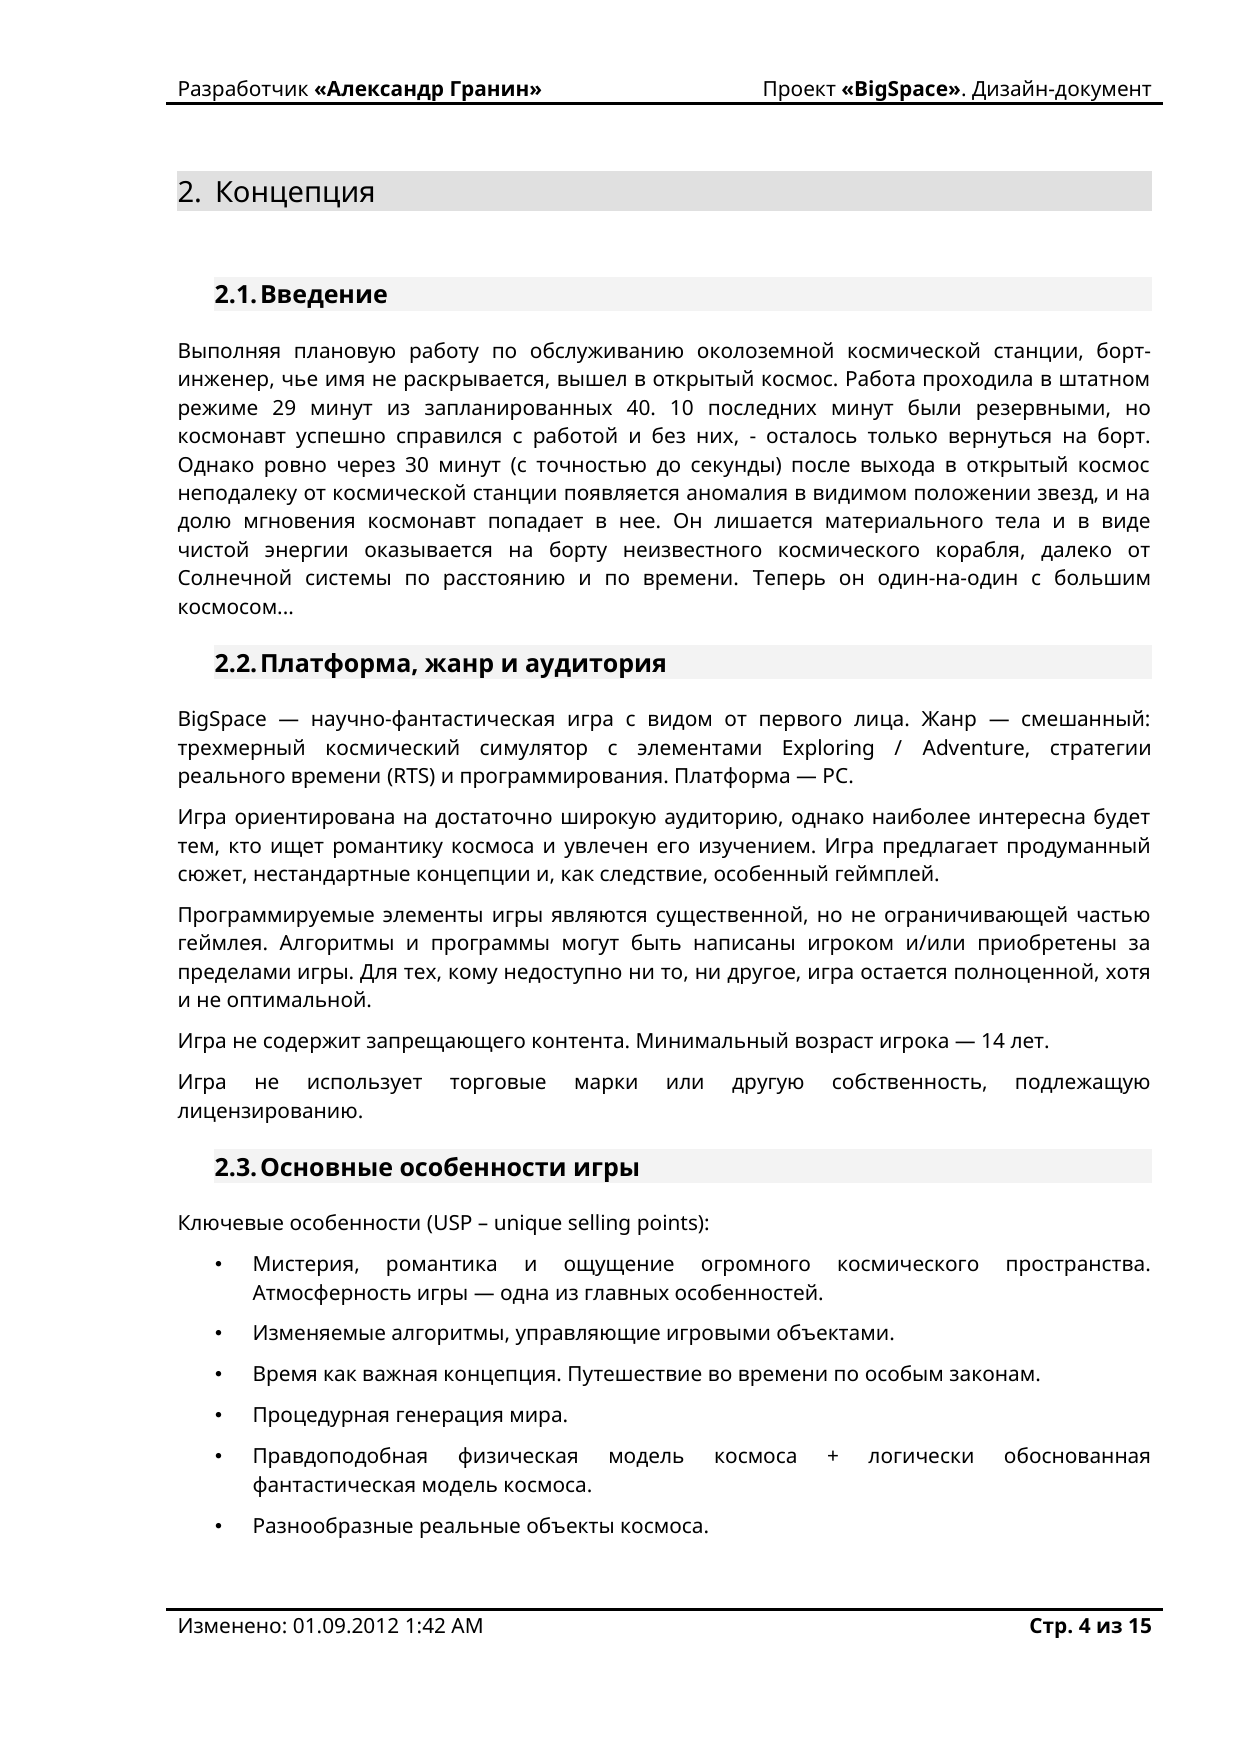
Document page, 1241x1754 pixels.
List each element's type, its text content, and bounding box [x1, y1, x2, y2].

subtitle Концепция [177, 171, 1152, 211]
text Ключевые особенности (USP – unique selling points): [177, 1208, 1152, 1237]
list Изменяемые алгоритмы, управляющие игровыми объектами. [215, 1318, 1152, 1347]
list Правдоподобная физическая модель космоса + логически обоснованная фантастическая модель космоса. [215, 1441, 1152, 1498]
text Игра не использует торговые марки или другую собственность, подлежащую лицензированию. [177, 1067, 1152, 1124]
text Игра ориентирована на достаточно широкую аудиторию, однако наиболее интересна будет тем, кто ищет романтику космоса и увлечен его изучением. Игра предлагает продуманный сюжет, нестандартные концепции и, как следствие, особенный геймплей. [177, 802, 1152, 888]
subtitle Основные особенности игры [214, 1149, 1152, 1183]
text Игра не содержит запрещающего контента. Минимальный возраст игрока — 14 лет. [177, 1026, 1152, 1055]
list Мистерия, романтика и ощущение огромного космического пространства. Атмосферность игры — одна из главных особенностей. [215, 1249, 1152, 1306]
list Процедурная генерация мира. [215, 1400, 1152, 1429]
text Программируемые элементы игры являются существенной, но не ограничивающей частью геймлея. Алгоритмы и программы могут быть написаны игроком и/или приобретены за пределами игры. Для тех, кому недоступно ни то, ни другое, игра остается полноценной, хотя и не оптимальной. [177, 900, 1152, 1014]
list Время как важная концепция. Путешествие во времени по особым законам. [215, 1359, 1152, 1388]
subtitle Введение [214, 277, 1152, 311]
subtitle Платформа, жанр и аудитория [214, 645, 1152, 679]
text Выполняя плановую работу по обслуживанию околоземной космической станции, борт-инженер, чье имя не раскрывается, вышел в открытый космос. Работа проходила в штатном режиме 29 минут из запланированных 40. 10 последних минут были резервными, но космонавт успешно справился с работой и без них, - осталось только вернуться на борт. Однако ровно через 30 минут (с точностью до секунды) после выхода в открытый космос неподалеку от космической станции появляется аномалия в видимом положении звезд, и на долю мгновения космонавт попадает в нее. Он лишается материального тела и в виде чистой энергии оказывается на борту неизвестного космического корабля, далеко от Солнечной системы по расстоянию и по времени. Теперь он один-на-один с большим космосом... [177, 336, 1152, 620]
text BigSpace — научно-фантастическая игра с видом от первого лица. Жанр — смешанный: трехмерный космический симулятор с элементами Exploring / Adventure, стратегии реального времени (RTS) и программирования. Платформа — PC. [177, 704, 1152, 790]
list Разнообразные реальные объекты космоса. [215, 1511, 1152, 1539]
